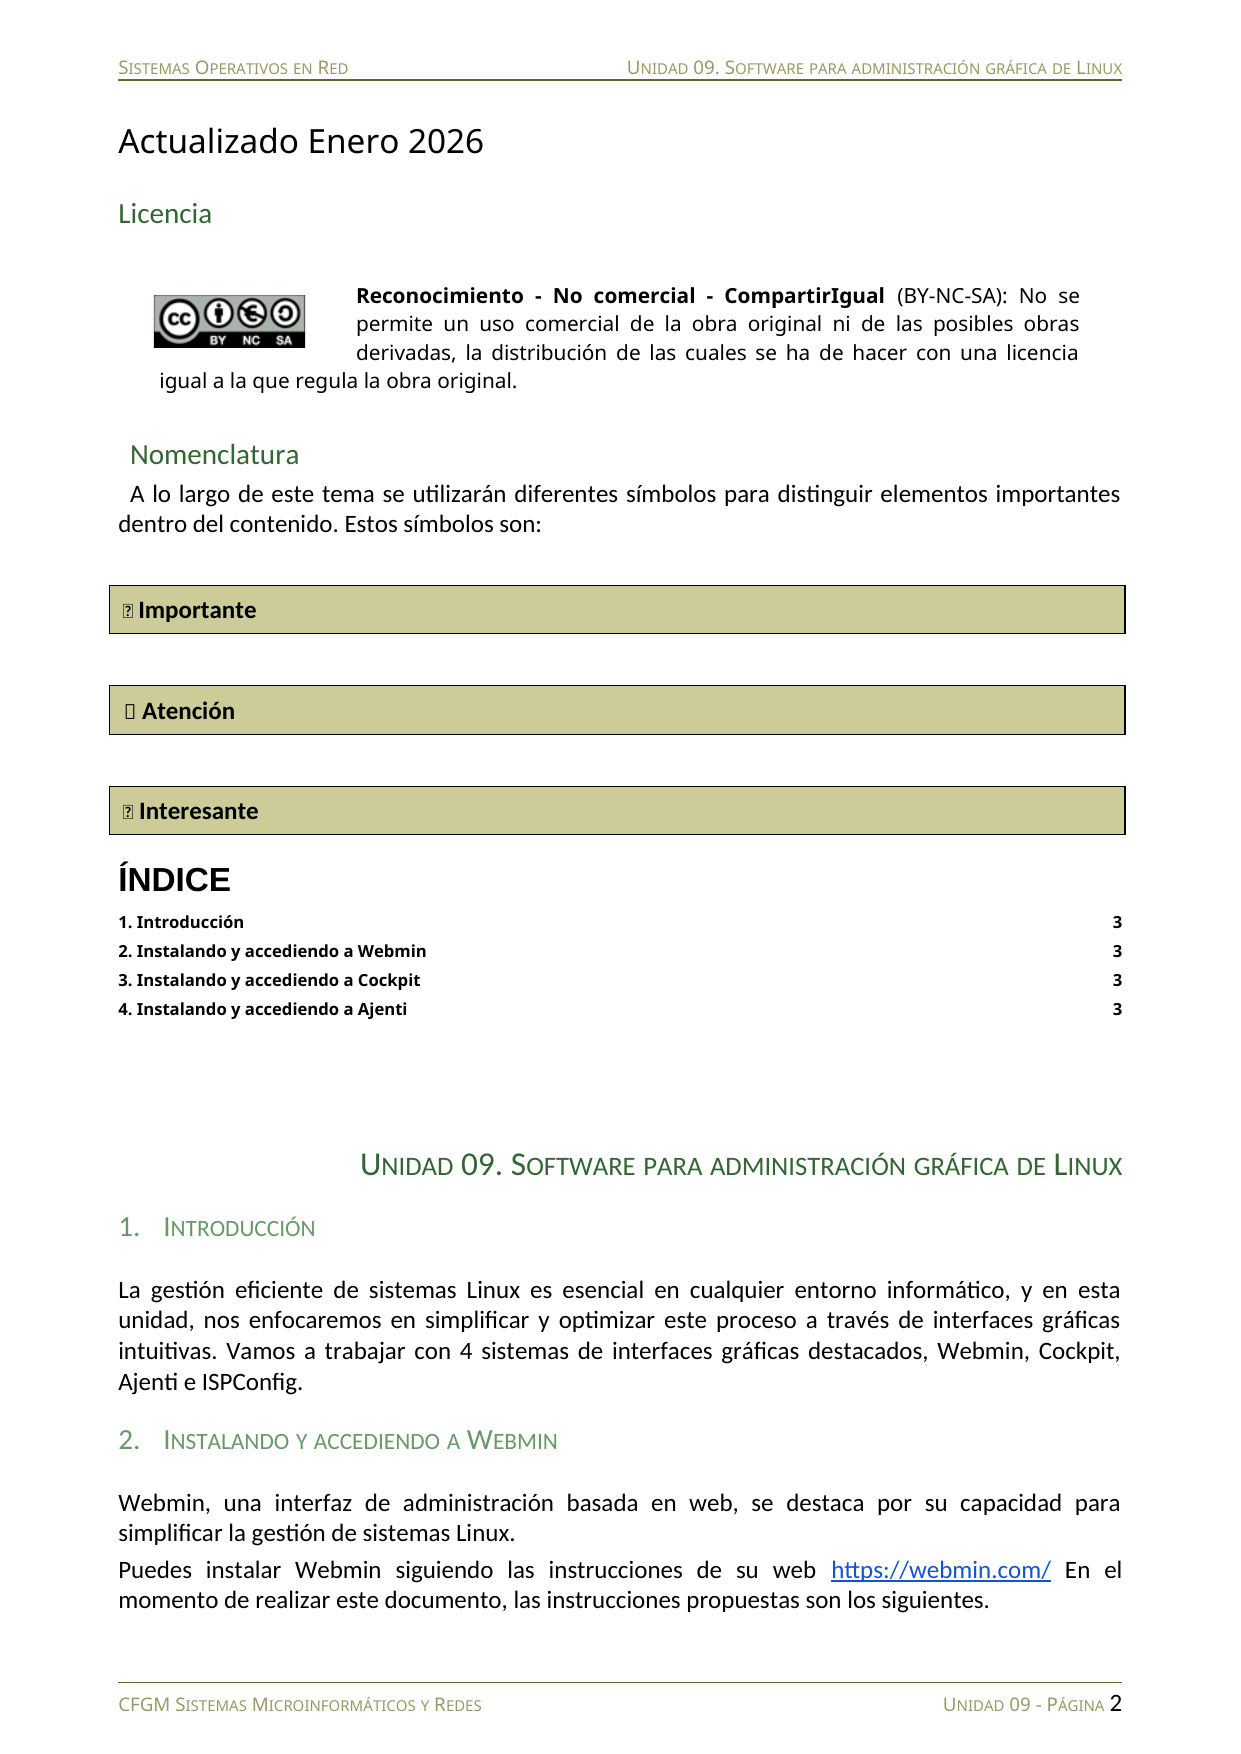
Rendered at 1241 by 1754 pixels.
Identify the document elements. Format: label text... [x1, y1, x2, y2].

text Nomenclatura [118, 436, 1122, 472]
text 📖 Importante [110, 586, 1124, 633]
text Reconocimiento - No comercial - CompartirIgual (BY-NC-SA): No se permite un uso comercial de la obra original ni de las posibles obras derivadas, la distribución de las cuales se ha de hacer con una licencia igual a la que regula la obra original. [159, 281, 1080, 395]
picture [153, 295, 306, 348]
text Unidad 09. Software para administración gráfica de Linux [118, 1143, 1122, 1183]
text 💬 Interesante [110, 787, 1124, 834]
text Puedes instalar Webmin siguiendo las instrucciones de su web https://webmin.com/ En el momento de realizar este documento, las instrucciones propuestas son los siguientes. [118, 1554, 1122, 1615]
text Actualizado Enero 2026 [118, 118, 1122, 163]
text Webmin, una interfaz de administración basada en web, se destaca por su capacidad para simplificar la gestión de sistemas Linux. [118, 1487, 1122, 1548]
text 2. Instalando y accediendo a Webmin 3 [118, 940, 1122, 963]
text ❕ Atención [110, 686, 1124, 734]
subtitle Instalando y accediendo a Webmin [118, 1421, 1122, 1457]
text 1. Introducción 3 [118, 911, 1122, 934]
text A lo largo de este tema se utilizarán diferentes símbolos para distinguir elementos importantes dentro del contenido. Estos símbolos son: [118, 478, 1122, 539]
text 4. Instalando y accediendo a Ajenti 3 [118, 998, 1122, 1021]
text Licencia [118, 196, 1122, 231]
subtitle Introducción [118, 1208, 1122, 1244]
text 3. Instalando y accediendo a Cockpit 3 [118, 969, 1122, 992]
text La gestión eficiente de sistemas Linux es esencial en cualquier entorno informático, y en esta unidad, nos enfocaremos en simplificar y optimizar este proceso a través de interfaces gráficas intuitivas. Vamos a trabajar con 4 sistemas de interfaces gráficas destacados, Webmin, Cockpit, Ajenti e ISPConfig. [118, 1274, 1122, 1396]
text ÍNDICE [118, 860, 1122, 898]
